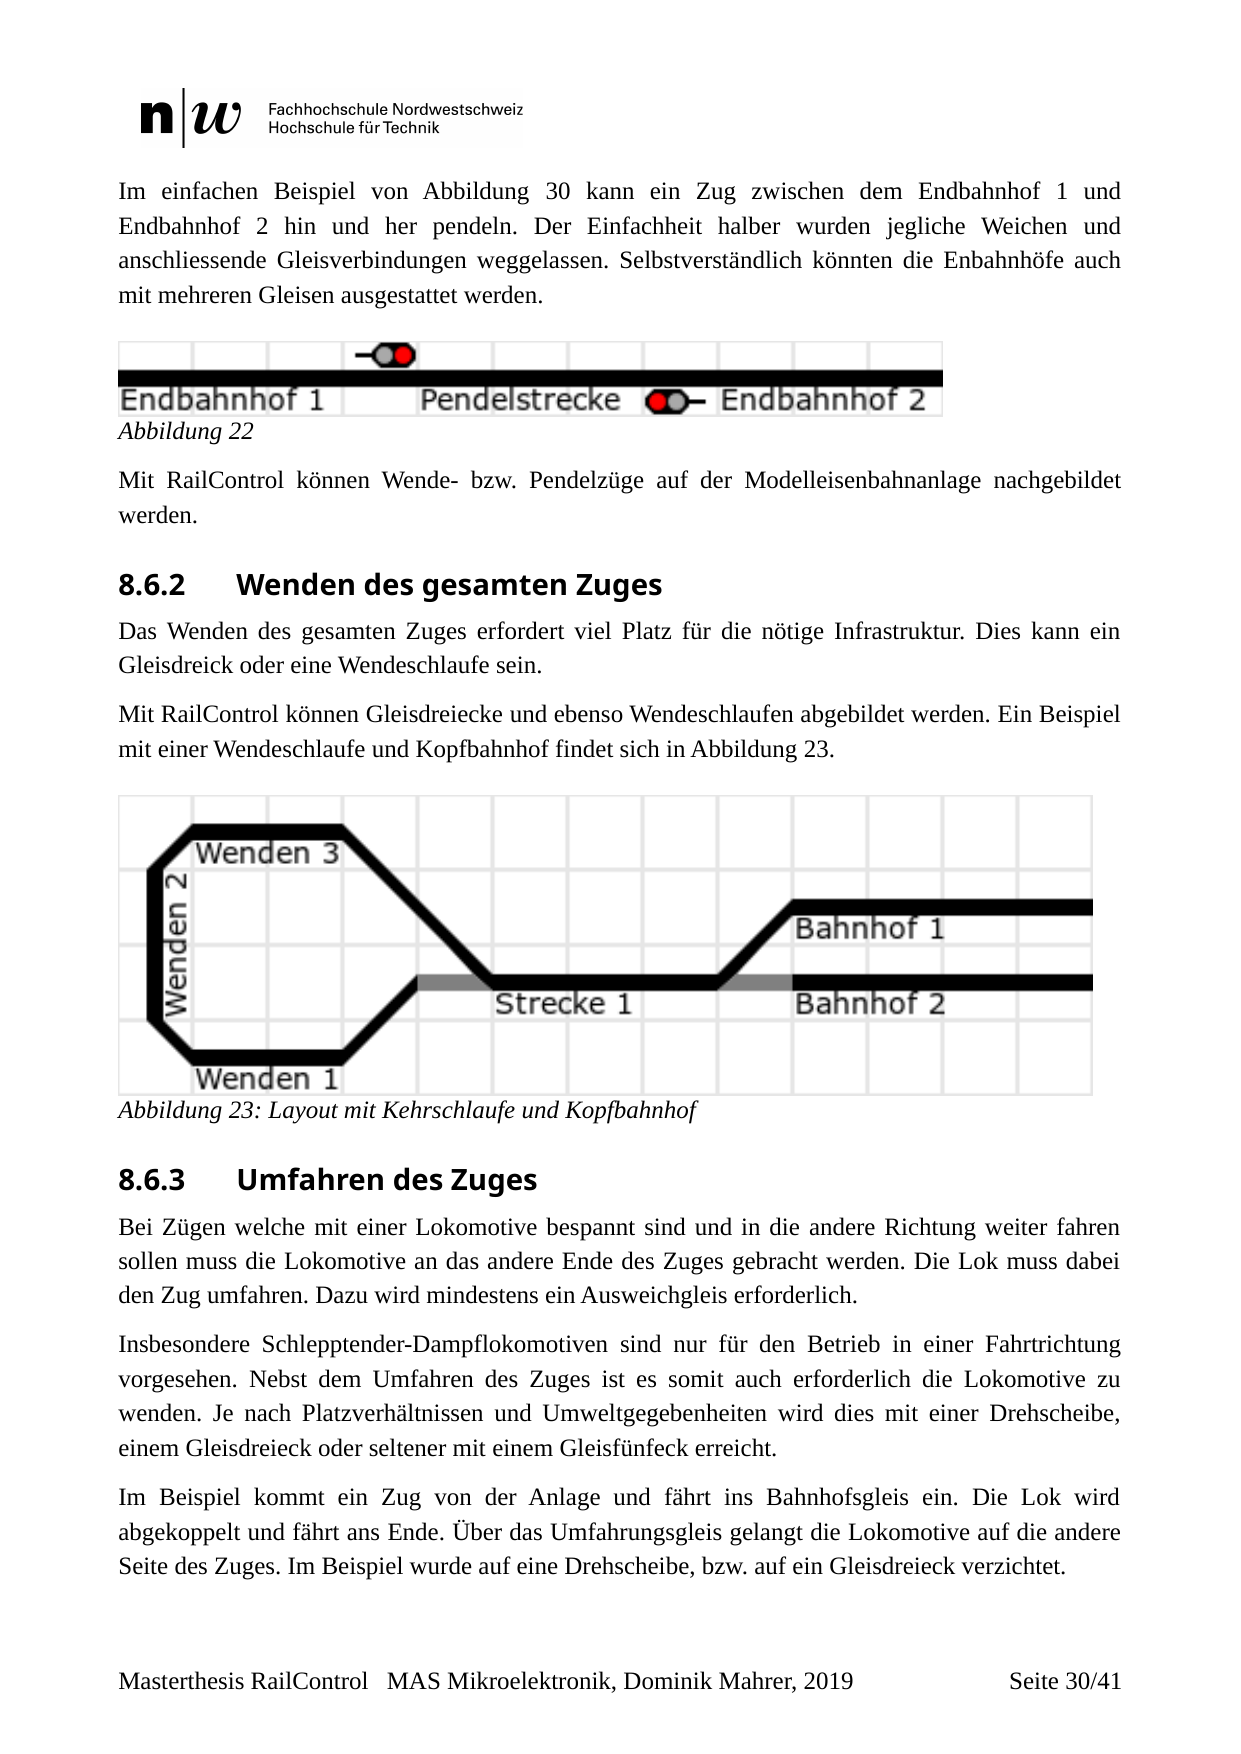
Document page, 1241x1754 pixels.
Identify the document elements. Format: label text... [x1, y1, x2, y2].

text Abbildung 23: Layout mit Kehrschlaufe und Kopfbahnhof [118, 1096, 1093, 1124]
text Im einfachen Beispiel von Abbildung 30 kann ein Zug zwischen dem Endbahnhof 1 und Endbahnhof 2 hin und her pendeln. Der Einfachheit halber wurden jegliche Weichen und anschliessende Gleisverbindungen weggelassen. Selbstverständlich könnten die Enbahnhöfe auch mit mehreren Gleisen ausgestattet werden. [118, 176, 1122, 308]
text Im Beispiel kommt ein Zug von der Anlage und fährt ins Bahnhofsgleis ein. Die Lok wird abgekoppelt und fährt ans Ende. Über das Umfahrungsgleis gelangt die Lokomotive auf die andere Seite des Zuges. Im Beispiel wurde auf eine Drehscheibe, bzw. auf ein Gleisdreieck verzichtet. [118, 1482, 1122, 1580]
text Bei Zügen welche mit einer Lokomotive bespannt sind und in die andere Richtung weiter fahren sollen muss die Lokomotive an das andere Ende des Zuges gebracht werden. Die Lok muss dabei den Zug umfahren. Dazu wird mindestens ein Ausweichgleis erforderlich. [118, 1212, 1122, 1309]
text Abbildung 22 [118, 417, 943, 445]
text Insbesondere Schlepptender-Dampflokomotiven sind nur für den Betrieb in einer Fahrtrichtung vorgesehen. Nebst dem Umfahren des Zuges ist es somit auch erforderlich die Lokomotive zu wenden. Je nach Platzverhältnissen und Umweltgegebenheiten wird dies mit einer Drehscheibe, einem Gleisdreieck oder seltener mit einem Gleisfünfeck erreicht. [118, 1329, 1122, 1462]
subtitle Wenden des gesamten Zuges [118, 563, 1122, 603]
subtitle Umfahren des Zuges [118, 1159, 1122, 1199]
text Mit RailControl können Wende- bzw. Pendelzüge auf der Modelleisenbahnanlage nachgebildet werden. [118, 465, 1122, 528]
picture [118, 795, 1093, 1096]
picture [141, 88, 523, 148]
text Das Wenden des gesamten Zuges erfordert viel Platz für die nötige Infrastruktur. Dies kann ein Gleisdreick oder eine Wendeschlaufe sein. [118, 616, 1122, 679]
text Mit RailControl können Gleisdreiecke und ebenso Wendeschlaufen abgebildet werden. Ein Beispiel mit einer Wendeschlaufe und Kopfbahnhof findet sich in Abbildung 23. [118, 699, 1122, 763]
picture [118, 341, 943, 417]
